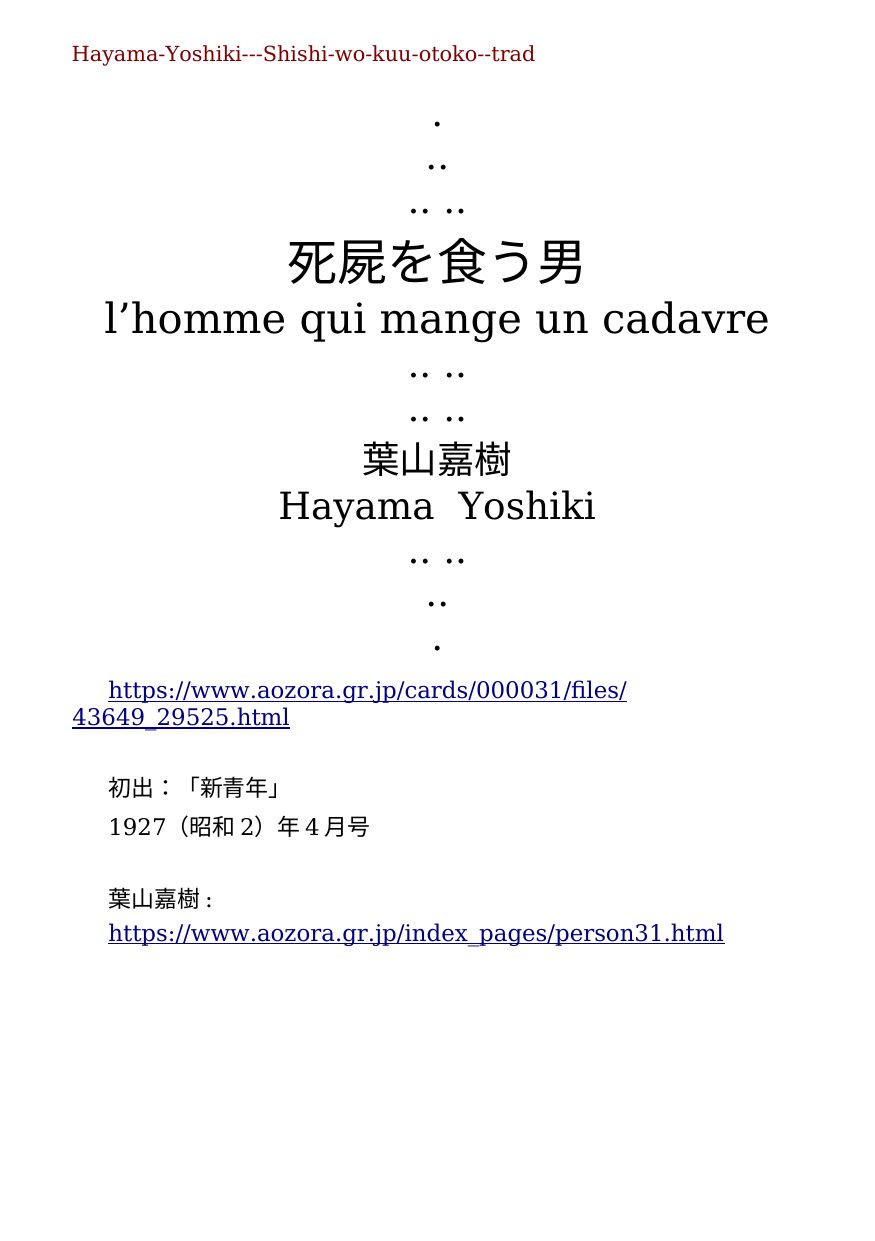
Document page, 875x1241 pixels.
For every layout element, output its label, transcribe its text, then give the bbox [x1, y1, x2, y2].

text 葉山嘉樹 : [72, 881, 802, 914]
text Hayama-Yoshiki---Shishi-wo-kuu-otoko--trad [71, 42, 803, 66]
text https://www.aozora.gr.jp/index_pages/person31.html [72, 920, 802, 946]
text 1927（昭和2）年4月号 [72, 809, 802, 842]
subtitle . .. .. .. 死屍を食う男 l’homme qui mange un cadavre .. .. .. .. 葉山嘉樹 Hayama Yoshiki .. .. .. . [36, 91, 838, 659]
text 初出：「新青年」 [72, 769, 802, 803]
text https://www.aozora.gr.jp/cards/000031/files/43649_29525.html [72, 678, 802, 731]
